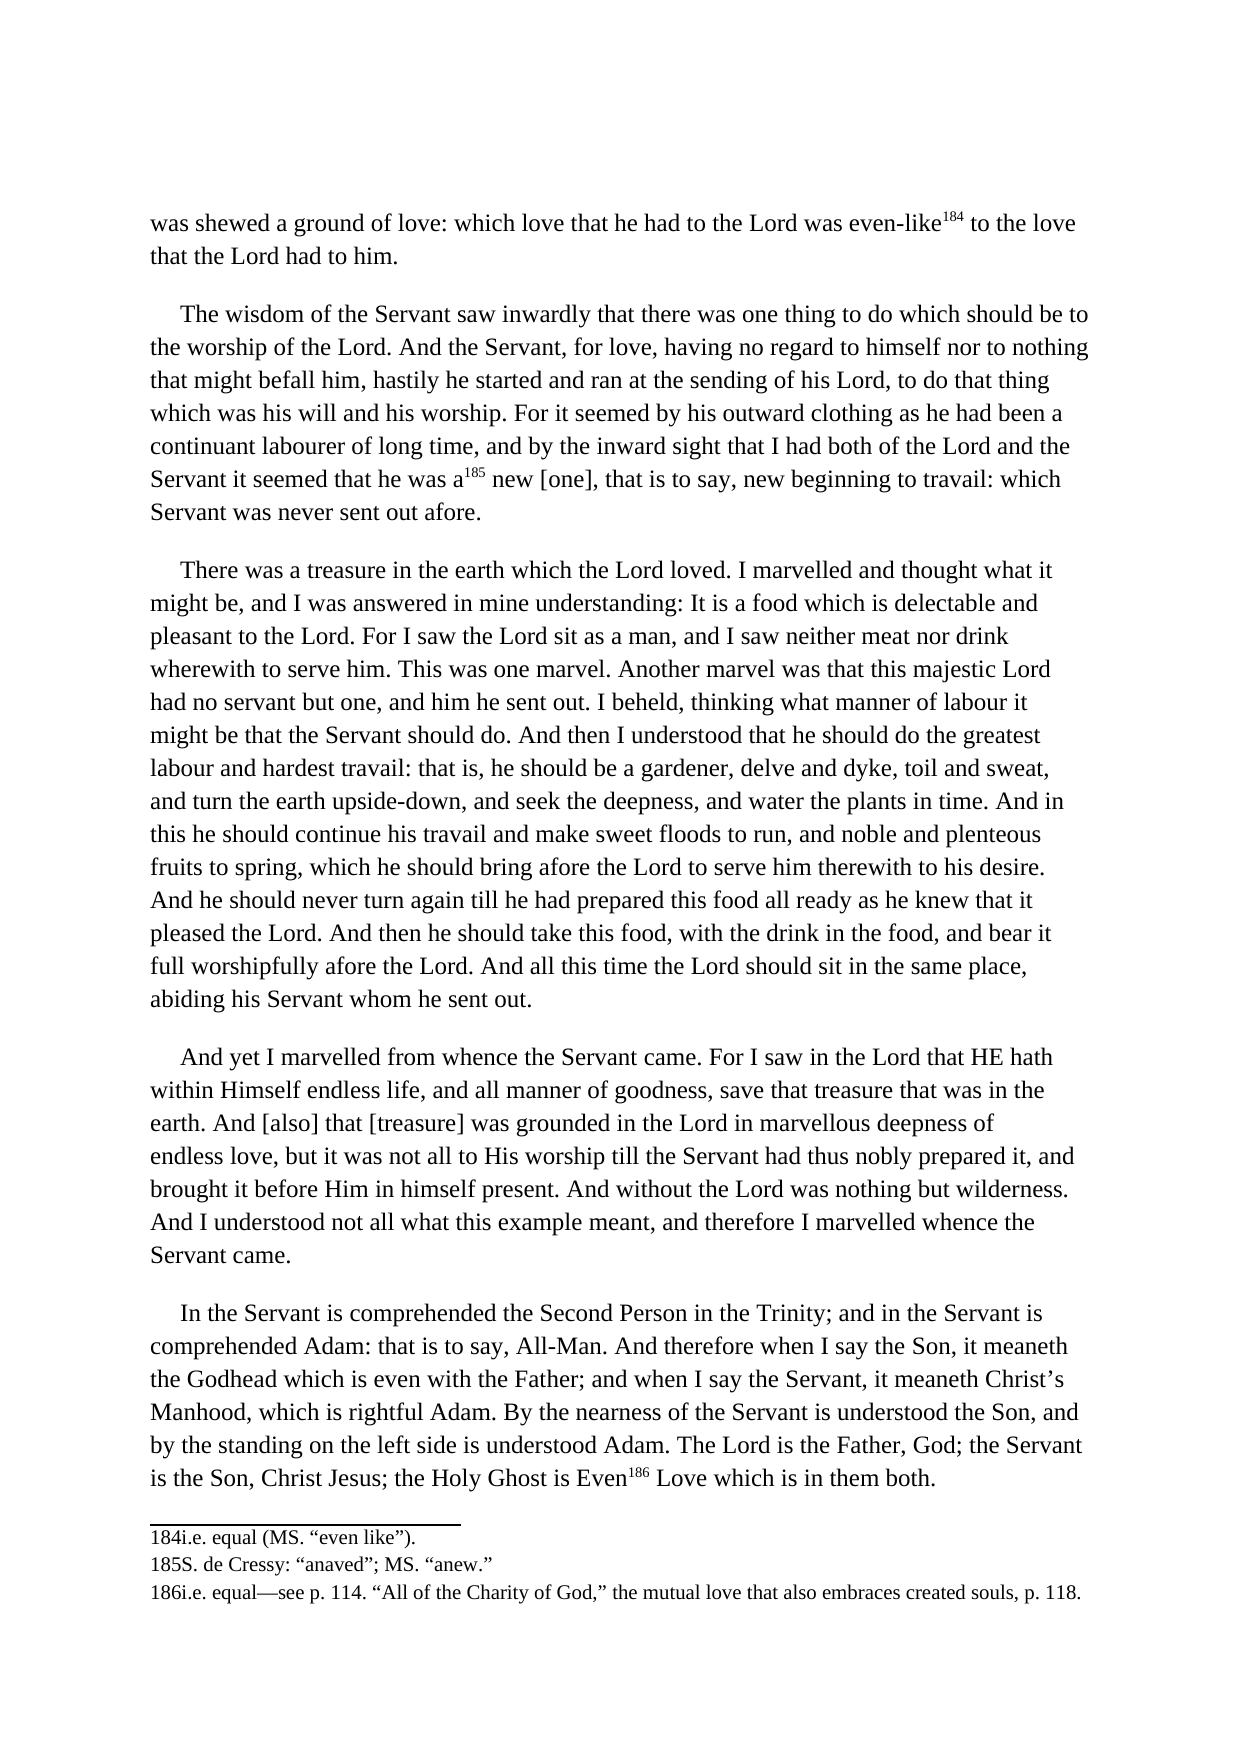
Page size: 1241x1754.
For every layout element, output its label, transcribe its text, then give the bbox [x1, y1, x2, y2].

text And yet I marvelled from whence the Servant came. For I saw in the Lord that HE hath within Himself endless life, and all manner of goodness, save that treasure that was in the earth. And [also] that [treasure] was grounded in the Lord in marvellous deepness of endless love, but it was not all to His worship till the Servant had thus nobly prepared it, and brought it before Him in himself present. And without the Lord was nothing but wilderness. And I understood not all what this example meant, and therefore I marvelled whence the Servant came. [150, 1042, 1090, 1269]
text i.e. equal—see p. 114. “All of the Charity of God,” the mutual love that also embraces created souls, p. 118. [150, 1580, 1090, 1604]
text In the Servant is comprehended the Second Person in the Trinity; and in the Servant is comprehended Adam: that is to say, All-Man. And therefore when I say the Son, it meaneth the Godhead which is even with the Father; and when I say the Servant, it meaneth Christ’s Manhood, which is rightful Adam. By the nearness of the Servant is understood the Son, and by the standing on the left side is understood Adam. The Lord is the Father, God; the Servant is the Son, Christ Jesus; the Holy Ghost is Even Love which is in them both. [150, 1298, 1090, 1492]
text S. de Cressy: “anaved”; MS. “anew.” [150, 1552, 1090, 1576]
text There was a treasure in the earth which the Lord loved. I marvelled and thought what it might be, and I was answered in mine understanding: It is a food which is delectable and pleasant to the Lord. For I saw the Lord sit as a man, and I saw neither meat nor drink wherewith to serve him. This was one marvel. Another marvel was that this majestic Lord had no servant but one, and him he sent out. I beheld, thinking what manner of labour it might be that the Servant should do. And then I understood that he should do the greatest labour and hardest travail: that is, he should be a gardener, delve and dyke, toil and sweat, and turn the earth upside-down, and seek the deepness, and water the plants in time. And in this he should continue his travail and make sweet floods to run, and noble and plenteous fruits to spring, which he should bring afore the Lord to serve him therewith to his desire. And he should never turn again till he had prepared this food all ready as he knew that it pleased the Lord. And then he should take this food, with the drink in the food, and bear it full worshipfully afore the Lord. And all this time the Lord should sit in the same place, abiding his Servant whom he sent out. [150, 555, 1090, 1013]
text The wisdom of the Servant saw inwardly that there was one thing to do which should be to the worship of the Lord. And the Servant, for love, having no regard to himself nor to nothing that might befall him, hastily he started and ran at the sending of his Lord, to do that thing which was his will and his worship. For it seemed by his outward clothing as he had been a continuant labourer of long time, and by the inward sight that I had both of the Lord and the Servant it seemed that he was a new [one], that is to say, new beginning to travail: which Servant was never sent out afore. [150, 299, 1090, 526]
text i.e. equal (MS. “even like”). [150, 1525, 1090, 1549]
text was shewed a ground of love: which love that he had to the Lord was even-like to the love that the Lord had to him. [150, 208, 1090, 270]
